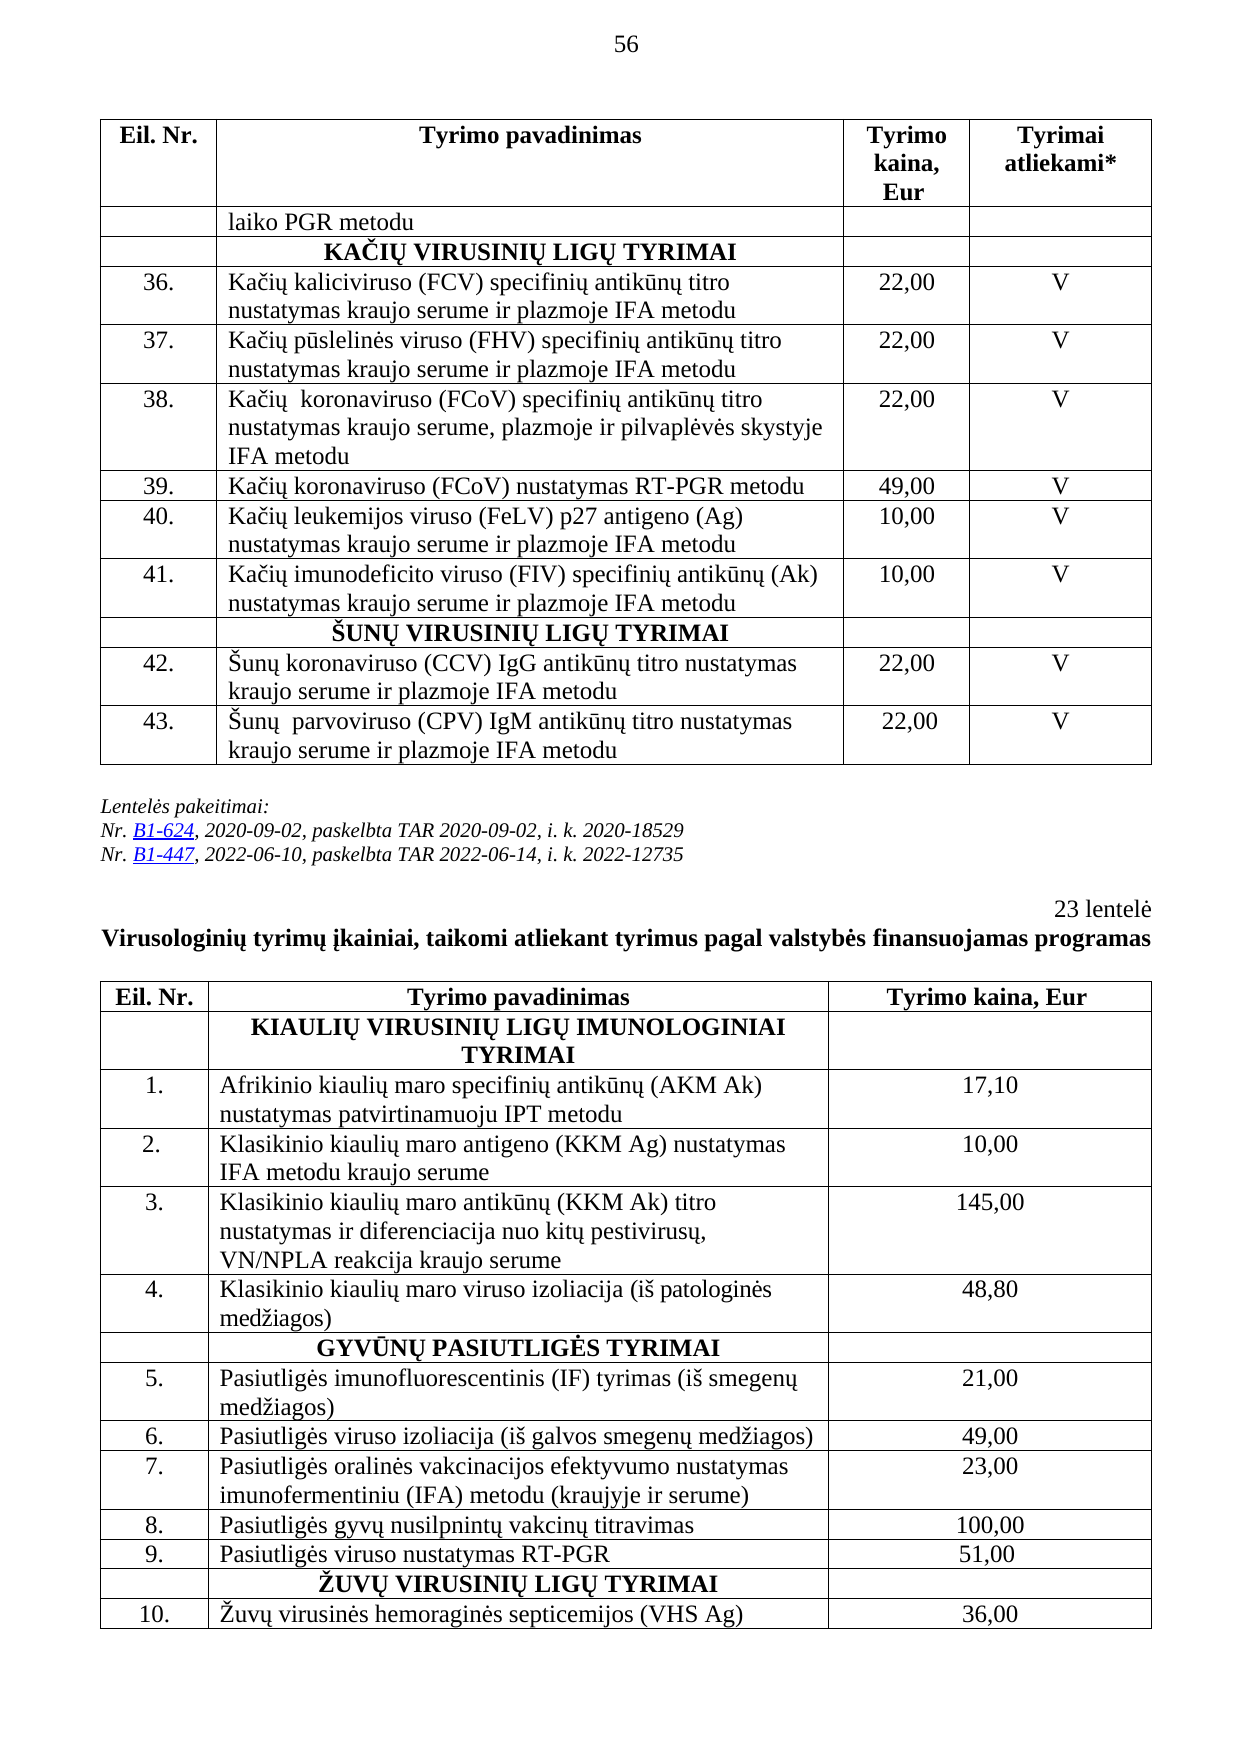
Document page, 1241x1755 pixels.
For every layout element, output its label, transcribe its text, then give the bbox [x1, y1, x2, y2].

table_cell V [970, 648, 1151, 705]
table_cell Žuvų virusinės hemoraginės septicemijos (VHS Ag) [209, 1599, 828, 1628]
table_cell 3. [101, 1187, 208, 1273]
table_cell Kačių leukemijos viruso (FeLV) p27 antigeno (Ag) nustatymas kraujo serume ir plazmoje IFA metodu [217, 501, 843, 558]
table_cell 51,00 [829, 1540, 1151, 1568]
text Virusologinių tyrimų įkainiai, taikomi atliekant tyrimus pagal valstybės finansuojamas programas [100, 923, 1152, 952]
table_cell V [970, 559, 1151, 617]
table_cell 37. [101, 325, 216, 383]
table_cell V [970, 384, 1151, 470]
table_header Tyrimo kaina, Eur [844, 120, 969, 206]
table_cell 36. [101, 267, 216, 324]
table_cell 22,00 [844, 706, 969, 764]
table_cell 43. [101, 706, 216, 764]
table_cell 9. [101, 1540, 208, 1568]
table_cell 100,00 [829, 1510, 1151, 1538]
table_cell [829, 1012, 1151, 1069]
table_cell [101, 1333, 208, 1362]
table_cell [970, 207, 1151, 236]
text Lentelės pakeitimai: [100, 793, 1152, 818]
table_cell ŽUVŲ VIRUSINIŲ LIGŲ TYRIMAI [209, 1569, 828, 1598]
table_cell [829, 1569, 1151, 1598]
table_cell 10,00 [844, 559, 969, 617]
table_cell Pasiutligės viruso nustatymas RT-PGR [209, 1540, 828, 1568]
table_cell Kačių imunodeficito viruso (FIV) specifinių antikūnų (Ak) nustatymas kraujo serume ir plazmoje IFA metodu [217, 559, 843, 617]
table_cell [844, 207, 969, 236]
table_cell [829, 1333, 1151, 1362]
table_cell [101, 618, 216, 647]
table_cell GYVŪNŲ PASIUTLIGĖS TYRIMAI [209, 1333, 828, 1362]
table_cell Afrikinio kiaulių maro specifinių antikūnų (AKM Ak) nustatymas patvirtinamuoju IPT metodu [209, 1070, 828, 1128]
table_cell 42. [101, 648, 216, 705]
table_cell 10,00 [844, 501, 969, 558]
table_cell Kačių koronaviruso (FCoV) nustatymas RT-PGR metodu [217, 471, 843, 500]
table_cell 2. [101, 1129, 208, 1186]
table_cell Šunų parvoviruso (CPV) IgM antikūnų titro nustatymas kraujo serume ir plazmoje IFA metodu [217, 706, 843, 764]
table_cell Klasikinio kiaulių maro viruso izoliacija (iš patologinės medžiagos) [209, 1275, 828, 1332]
table_cell 6. [101, 1421, 208, 1450]
table_cell Pasiutligės gyvų nusilpnintų vakcinų titravimas [209, 1510, 828, 1538]
text Nr. B1-624, 2020-09-02, paskelbta TAR 2020-09-02, i. k. 2020-18529 [100, 818, 1152, 842]
table_header Tyrimo pavadinimas [217, 120, 843, 206]
table_cell 41. [101, 559, 216, 617]
table_cell [970, 237, 1151, 266]
table_cell 4. [101, 1275, 208, 1332]
table_header Eil. Nr. [101, 120, 216, 206]
table_cell KAČIŲ VIRUSINIŲ LIGŲ TYRIMAI [217, 237, 843, 266]
table_cell 38. [101, 384, 216, 470]
text 23 lentelė [225, 894, 1152, 923]
table_cell [101, 207, 216, 236]
table_cell 48,80 [829, 1275, 1151, 1332]
table_cell 36,00 [829, 1599, 1151, 1628]
table_cell 23,00 [829, 1451, 1151, 1509]
table_header Tyrimo kaina, Eur [829, 982, 1151, 1011]
table_cell KIAULIŲ VIRUSINIŲ LIGŲ IMUNOLOGINIAI TYRIMAI [209, 1012, 828, 1069]
table_header Tyrimai atliekami* [970, 120, 1151, 206]
table_cell 22,00 [844, 384, 969, 470]
table_cell V [970, 267, 1151, 324]
table_cell [101, 1012, 208, 1069]
table_cell 39. [101, 471, 216, 500]
table_cell Kačių pūslelinės viruso (FHV) specifinių antikūnų titro nustatymas kraujo serume ir plazmoje IFA metodu [217, 325, 843, 383]
table_cell [844, 618, 969, 647]
table_cell 1. [101, 1070, 208, 1128]
table_cell laiko PGR metodu [217, 207, 843, 236]
table_cell 21,00 [829, 1363, 1151, 1420]
table_cell 49,00 [829, 1421, 1151, 1450]
table_cell Klasikinio kiaulių maro antigeno (KKM Ag) nustatymas IFA metodu kraujo serume [209, 1129, 828, 1186]
table_cell Kačių koronaviruso (FCoV) specifinių antikūnų titro nustatymas kraujo serume, plazmoje ir pilvaplėvės skystyje IFA metodu [217, 384, 843, 470]
table_cell V [970, 501, 1151, 558]
table_cell Kačių kaliciviruso (FCV) specifinių antikūnų titro nustatymas kraujo serume ir plazmoje IFA metodu [217, 267, 843, 324]
table_cell 8. [101, 1510, 208, 1538]
table_cell 5. [101, 1363, 208, 1420]
table_cell Pasiutligės viruso izoliacija (iš galvos smegenų medžiagos) [209, 1421, 828, 1450]
table_cell Šunų koronaviruso (CCV) IgG antikūnų titro nustatymas kraujo serume ir plazmoje IFA metodu [217, 648, 843, 705]
text Nr. B1-447, 2022-06-10, paskelbta TAR 2022-06-14, i. k. 2022-12735 [100, 842, 1152, 866]
table_cell 22,00 [844, 267, 969, 324]
table_header Eil. Nr. [101, 982, 208, 1011]
table_cell 10,00 [829, 1129, 1151, 1186]
table_cell V [970, 325, 1151, 383]
table_cell 22,00 [844, 325, 969, 383]
table_cell Pasiutligės imunofluorescentinis (IF) tyrimas (iš smegenų medžiagos) [209, 1363, 828, 1420]
table_header Tyrimo pavadinimas [209, 982, 828, 1011]
table_cell [970, 618, 1151, 647]
table_cell 17,10 [829, 1070, 1151, 1128]
table_cell 40. [101, 501, 216, 558]
table_cell Pasiutligės oralinės vakcinacijos efektyvumo nustatymas imunofermentiniu (IFA) metodu (kraujyje ir serume) [209, 1451, 828, 1509]
table_cell ŠUNŲ VIRUSINIŲ LIGŲ TYRIMAI [217, 618, 843, 647]
table_cell [844, 237, 969, 266]
table_cell 10. [101, 1599, 208, 1628]
table_cell Klasikinio kiaulių maro antikūnų (KKM Ak) titro nustatymas ir diferenciacija nuo kitų pestivirusų, VN/NPLA reakcija kraujo serume [209, 1187, 828, 1273]
table_cell 22,00 [844, 648, 969, 705]
table_cell [101, 237, 216, 266]
table_cell 145,00 [829, 1187, 1151, 1273]
table_cell [101, 1569, 208, 1598]
table_cell V [970, 706, 1151, 764]
table_cell V [970, 471, 1151, 500]
table_cell 49,00 [844, 471, 969, 500]
table_cell 7. [101, 1451, 208, 1509]
